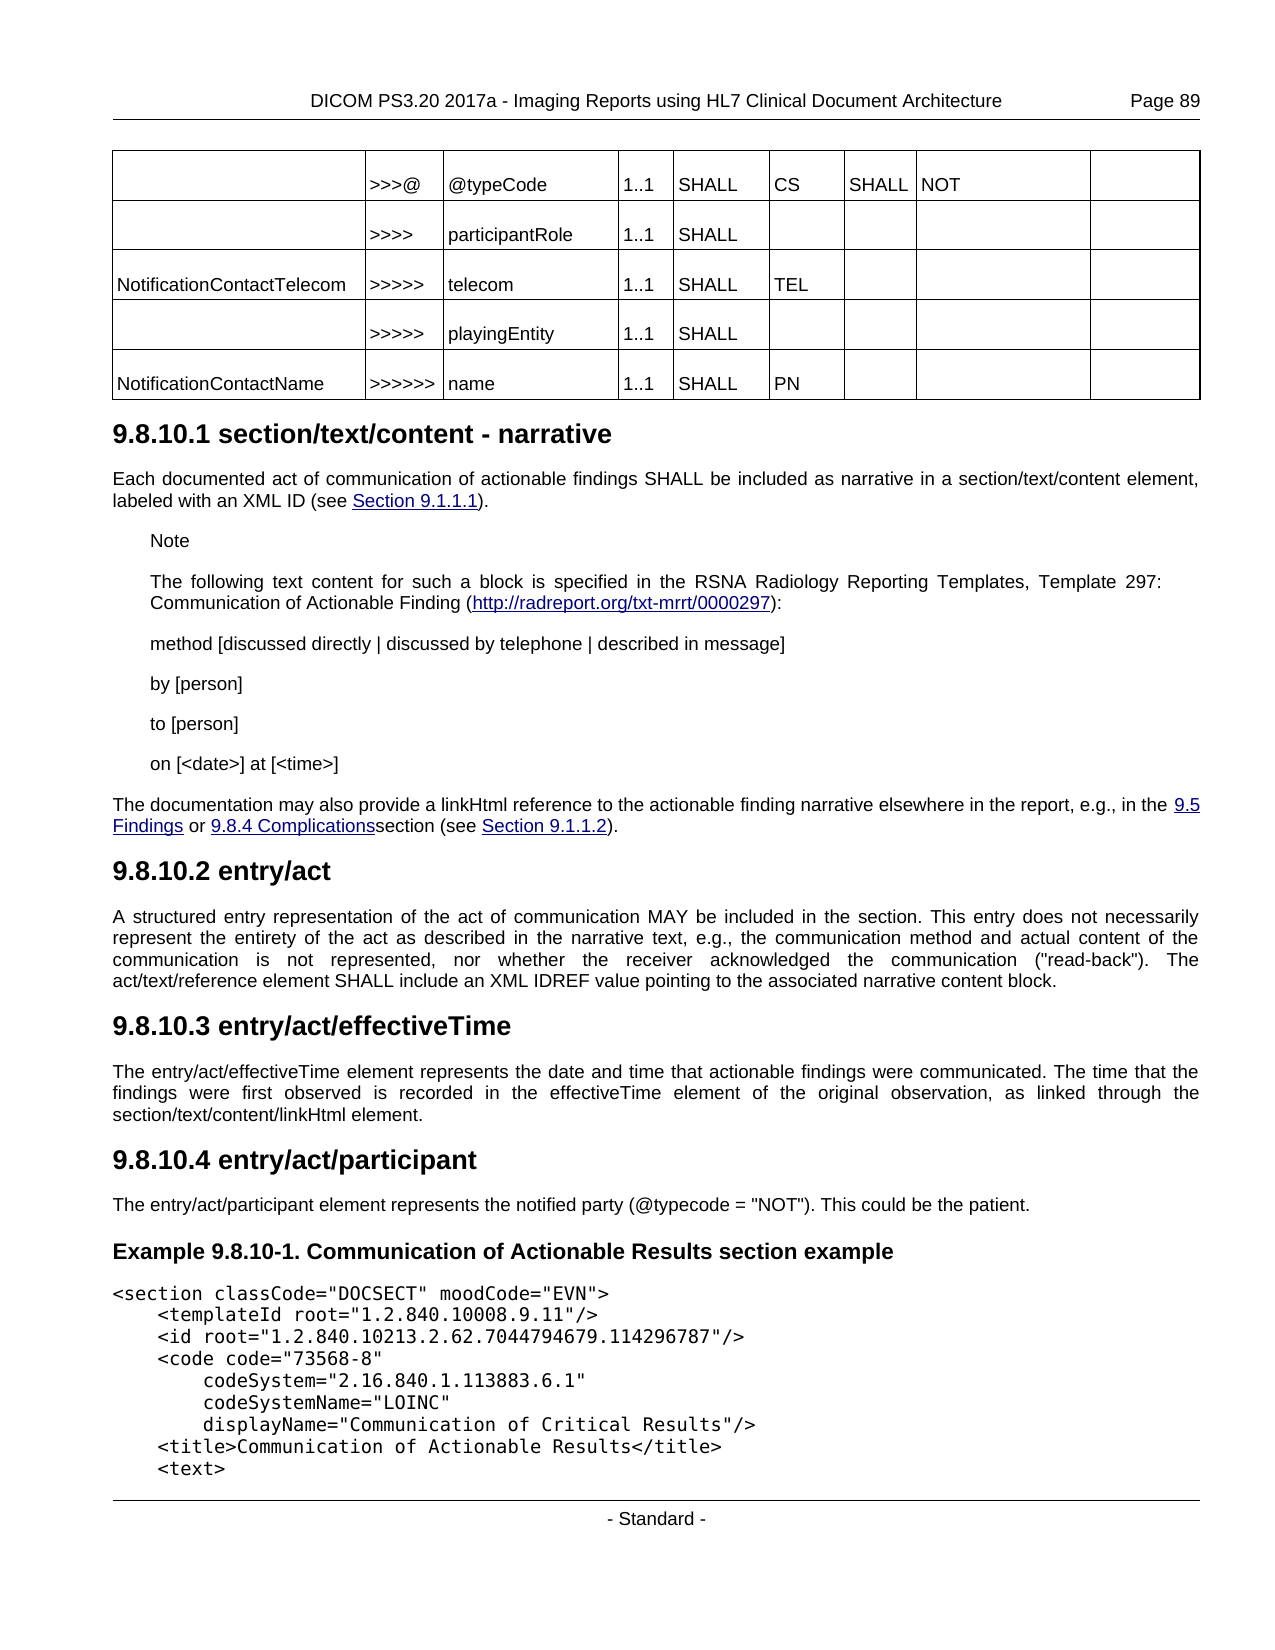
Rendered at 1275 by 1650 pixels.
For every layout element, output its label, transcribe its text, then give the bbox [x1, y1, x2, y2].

table_cell [845, 201, 916, 249]
text by [person] [150, 673, 1162, 694]
text Each documented act of communication of actionable findings SHALL be included as narrative in a section/text/content element, labeled with an XML ID (see Section 9.1.1.1). [112, 468, 1200, 511]
text The documentation may also provide a linkHtml reference to the actionable finding narrative elsewhere in the report, e.g., in the 9.5 Findings or 9.8.4 Complicationssection (see Section 9.1.1.2). [112, 793, 1200, 837]
text method [discussed directly | discussed by telephone | described in message] [150, 632, 1162, 654]
table_cell SHALL [845, 151, 916, 200]
text The entry/act/effectiveTime element represents the date and time that actionable findings were communicated. The time that the findings were first observed is recorded in the effectiveTime element of the original observation, as linked through the section/text/content/linkHtml element. [112, 1060, 1200, 1125]
table_cell telecom [444, 250, 618, 299]
table_cell [1091, 300, 1199, 349]
table_cell [1091, 250, 1199, 299]
text Example 9.8.10-1. Communication of Actionable Results section example [112, 1238, 1200, 1264]
table_cell 1..1 [619, 300, 673, 349]
table_cell SHALL [674, 201, 769, 249]
table_cell [770, 300, 844, 349]
table_cell [770, 201, 844, 249]
text A structured entry representation of the act of communication MAY be included in the section. This entry does not necessarily represent the entirety of the act as described in the narrative text, e.g., the communication method and actual content of the communication is not represented, nor whether the receiver acknowledged the communication ("read-back"). The act/text/reference element SHALL include an XML IDREF value pointing to the associated narrative content block. [112, 905, 1200, 992]
table_cell participant​Role [444, 201, 618, 249]
table_cell SHALL [674, 300, 769, 349]
table_cell PN [770, 350, 844, 398]
table_cell [917, 201, 1090, 249]
text <section classCode="DOCSECT" moodCode="EVN"> <templateId root="1.2.840.10008.9.11"/> <id root="1.2.840.10213.2.62.7044794679.114296787"/> <code code="73568-8" codeSystem="2.16.840.1.113883.6.1" codeSystemName="LOINC" displayName="Communication of Critical Results"/> <title>Communication of Actionable Results</title> <text> [112, 1282, 1200, 1479]
table_cell [917, 300, 1090, 349]
text 9.8.10.3 entry/act/effectiveTime [112, 1010, 1200, 1042]
table_cell NOT [917, 151, 1090, 200]
table_cell >>>> [366, 201, 443, 249]
text 9.8.10.2 entry/act [112, 855, 1200, 887]
table_cell >>>>> [366, 300, 443, 349]
text The following text content for such a block is specified in the RSNA Radiology Reporting Templates, Template 297: Communication of Actionable Finding (http://​radreport.org/​txt-mrrt/​0000297): [150, 570, 1162, 613]
text The entry/act/participant element represents the notified party (@typecode = "NOT"). This could be the patient. [112, 1194, 1200, 1215]
table_cell [113, 300, 365, 349]
table_cell [113, 201, 365, 249]
table_cell name [444, 350, 618, 398]
table_cell >>>@ [366, 151, 443, 200]
table_cell [1091, 151, 1199, 200]
table_cell >>>>> [366, 250, 443, 299]
table_cell SHALL [674, 151, 769, 200]
table_cell [845, 300, 916, 349]
table_cell 1..1 [619, 151, 673, 200]
table_cell 1..1 [619, 350, 673, 398]
text Note [150, 530, 1162, 552]
table_cell [113, 151, 365, 200]
text on [<date>] at [<time>] [150, 753, 1162, 775]
table_cell [845, 250, 916, 299]
table_cell [1091, 350, 1199, 398]
table_cell [845, 350, 916, 398]
text to [person] [150, 713, 1162, 734]
table_cell SHALL [674, 250, 769, 299]
table_cell Notification​Contact​Name [113, 350, 365, 398]
table_cell @typeCode [444, 151, 618, 200]
table_cell Notification​Contact​Telecom [113, 250, 365, 299]
table_cell [1091, 201, 1199, 249]
table_cell playing​Entity [444, 300, 618, 349]
table_cell CS [770, 151, 844, 200]
text 9.8.10.4 entry/act/participant [112, 1144, 1200, 1175]
table_cell 1..1 [619, 250, 673, 299]
table_cell SHALL [674, 350, 769, 398]
table_cell [917, 350, 1090, 398]
table_cell TEL [770, 250, 844, 299]
table_cell >>>>>> [366, 350, 443, 398]
table_cell [917, 250, 1090, 299]
text 9.8.10.1 section/text/content - narrative [112, 418, 1200, 449]
table_cell 1..1 [619, 201, 673, 249]
